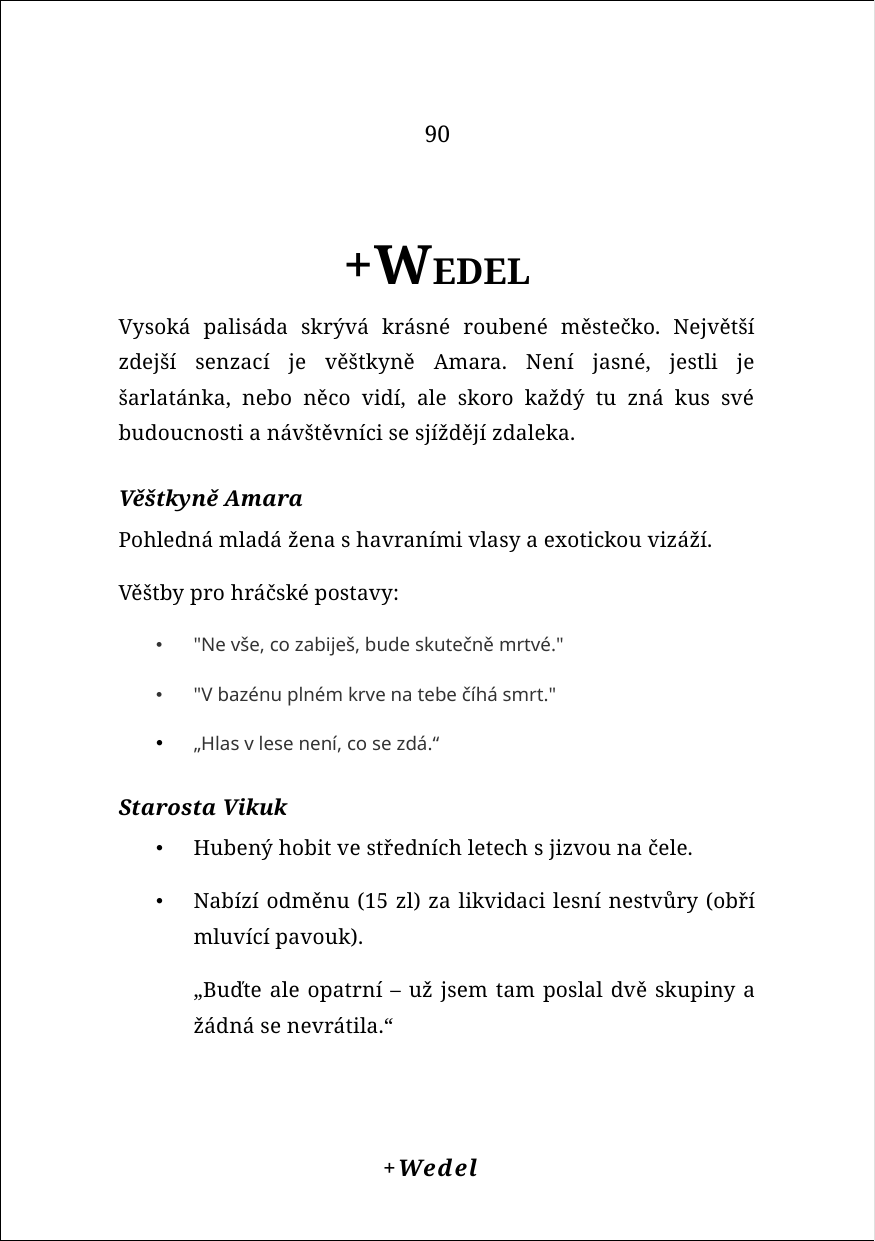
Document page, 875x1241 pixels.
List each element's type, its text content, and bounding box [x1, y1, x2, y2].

list "V bazénu plném krve na tebe číhá smrt." [156, 681, 756, 706]
list Hubený hobit ve středních letech s jizvou na čele. [156, 833, 756, 862]
list „Buďte ale opatrní – už jsem tam poslal dvě skupiny a žádná se nevrátila.“ [156, 975, 756, 1039]
text Vysoká palisáda skrývá krásné roubené městečko. Největší zdejší senzací je věštkyně Amara. Není jasné, jestli je šarlatánka, nebo něco vidí, ale skoro každý tu zná kus své budoucnosti a návštěvníci se sjíždějí zdaleka. [118, 312, 756, 447]
list „Hlas v lese není, co se zdá.“ [156, 731, 756, 756]
text Věštby pro hráčské postavy: [118, 578, 756, 607]
text Pohledná mladá žena s havraními vlasy a exotickou vizáží. [118, 525, 756, 553]
subtitle Starosta Vikuk [118, 792, 756, 822]
list Nabízí odměnu (15 zl) za likvidaci lesní nestvůry (obří mluvící pavouk). [156, 887, 756, 951]
subtitle +Wedel [118, 226, 756, 300]
subtitle Věštkyně Amara [118, 483, 756, 513]
list "Ne vše, co zabiješ, bude skutečně mrtvé." [156, 631, 756, 657]
